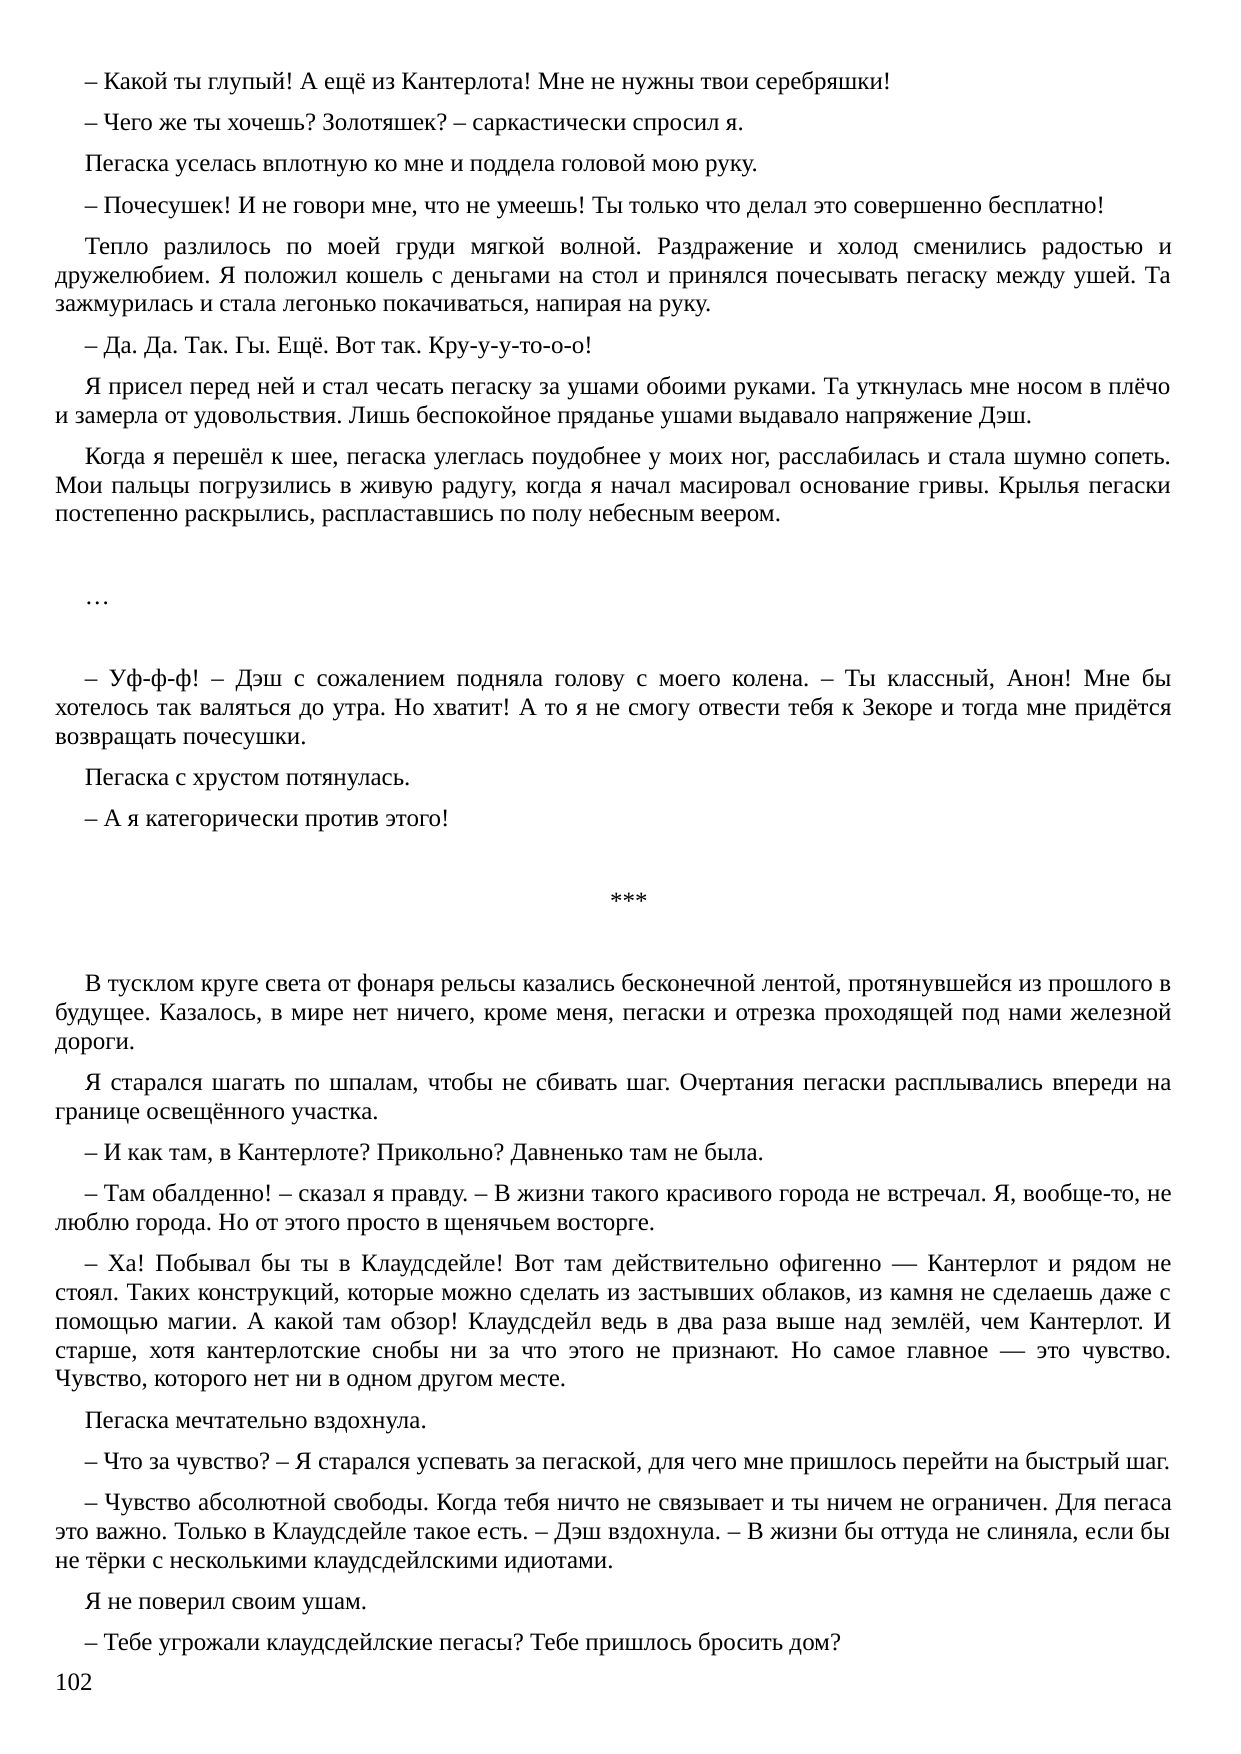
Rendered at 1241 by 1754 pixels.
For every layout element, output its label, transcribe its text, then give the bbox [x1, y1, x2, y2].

text Тепло разлилось по моей груди мягкой волной. Раздражение и холод сменились радостью и дружелюбием. Я положил кошель с деньгами на стол и принялся почесывать пегаску между ушей. Та зажмурилась и стала легонько покачиваться, напирая на руку. [55, 231, 1173, 317]
text – Да. Да. Так. Гы. Ещё. Вот так. Кру-у-у-то-о-о! [55, 330, 1173, 358]
text *** [55, 886, 1173, 915]
text Когда я перешёл к шее, пегаска улеглась поудобнее у моих ног, расслабилась и стала шумно сопеть. Мои пальцы погрузились в живую радугу, когда я начал масировал основание гривы. Крылья пегаски постепенно раскрылись, распластавшись по полу небесным веером. [55, 441, 1173, 527]
text – А я категорически против этого! [55, 803, 1173, 832]
text – Там обалденно! – сказал я правду. – В жизни такого красивого города не встречал. Я, вообще-то, не люблю города. Но от этого просто в щенячьем восторге. [55, 1178, 1173, 1236]
text – Уф-ф-ф! – Дэш с сожалением подняла голову с моего колена. – Ты классный, Анон! Мне бы хотелось так валяться до утра. Но хватит! А то я не смогу отвести тебя к Зекоре и тогда мне придётся возвращать почесушки. [55, 663, 1173, 750]
text – Почесушек! И не говори мне, что не умеешь! Ты только что делал это совершенно бесплатно! [55, 190, 1173, 218]
text Я старался шагать по шпалам, чтобы не сбивать шаг. Очертания пегаски расплывались впереди на границе освещённого участка. [55, 1067, 1173, 1125]
text – Какой ты глупый! А ещё из Кантерлота! Мне не нужны твои серебряшки! [55, 66, 1173, 95]
text Пегаска уселась вплотную ко мне и поддела головой мою руку. [55, 148, 1173, 177]
text Я не поверил своим ушам. [55, 1586, 1173, 1615]
text – Ха! Побывал бы ты в Клаудсдейле! Вот там действительно офигенно — Кантерлот и рядом не стоял. Таких конструкций, которые можно сделать из застывших облаков, из камня не сделаешь даже с помощью магии. А какой там обзор! Клаудсдейл ведь в два раза выше над землёй, чем Кантерлот. И старше, хотя кантерлотские снобы ни за что этого не признают. Но самое главное — это чувство. Чувство, которого нет ни в одном другом месте. [55, 1248, 1173, 1392]
text Пегаска мечтательно вздохнула. [55, 1405, 1173, 1433]
text – Чего же ты хочешь? Золотяшек? – саркастически спросил я. [55, 107, 1173, 136]
text – Что за чувство? – Я старался успевать за пегаской, для чего мне пришлось перейти на быстрый шаг. [55, 1446, 1173, 1475]
text – Чувство абсолютной свободы. Когда тебя ничто не связывает и ты ничем не ограничен. Для пегаса это важно. Только в Клаудсдейле такое есть. – Дэш вздохнула. – В жизни бы оттуда не слиняла, если бы не тёрки с несколькими клаудсдейлскими идиотами. [55, 1487, 1173, 1573]
text – И как там, в Кантерлоте? Прикольно? Давненько там не была. [55, 1137, 1173, 1166]
text Пегаска с хрустом потянулась. [55, 762, 1173, 791]
text – Тебе угрожали клаудсдейлские пегасы? Тебе пришлось бросить дом? [55, 1627, 1173, 1656]
text Я присел перед ней и стал чесать пегаску за ушами обоими руками. Та уткнулась мне носом в плёчо и замерла от удовольствия. Лишь беспокойное пряданье ушами выдавало напряжение Дэш. [55, 371, 1173, 428]
text В тусклом круге света от фонаря рельсы казались бесконечной лентой, протянувшейся из прошлого в будущее. Казалось, в мире нет ничего, кроме меня, пегаски и отрезка проходящей под нами железной дороги. [55, 968, 1173, 1055]
text … [55, 581, 1173, 610]
